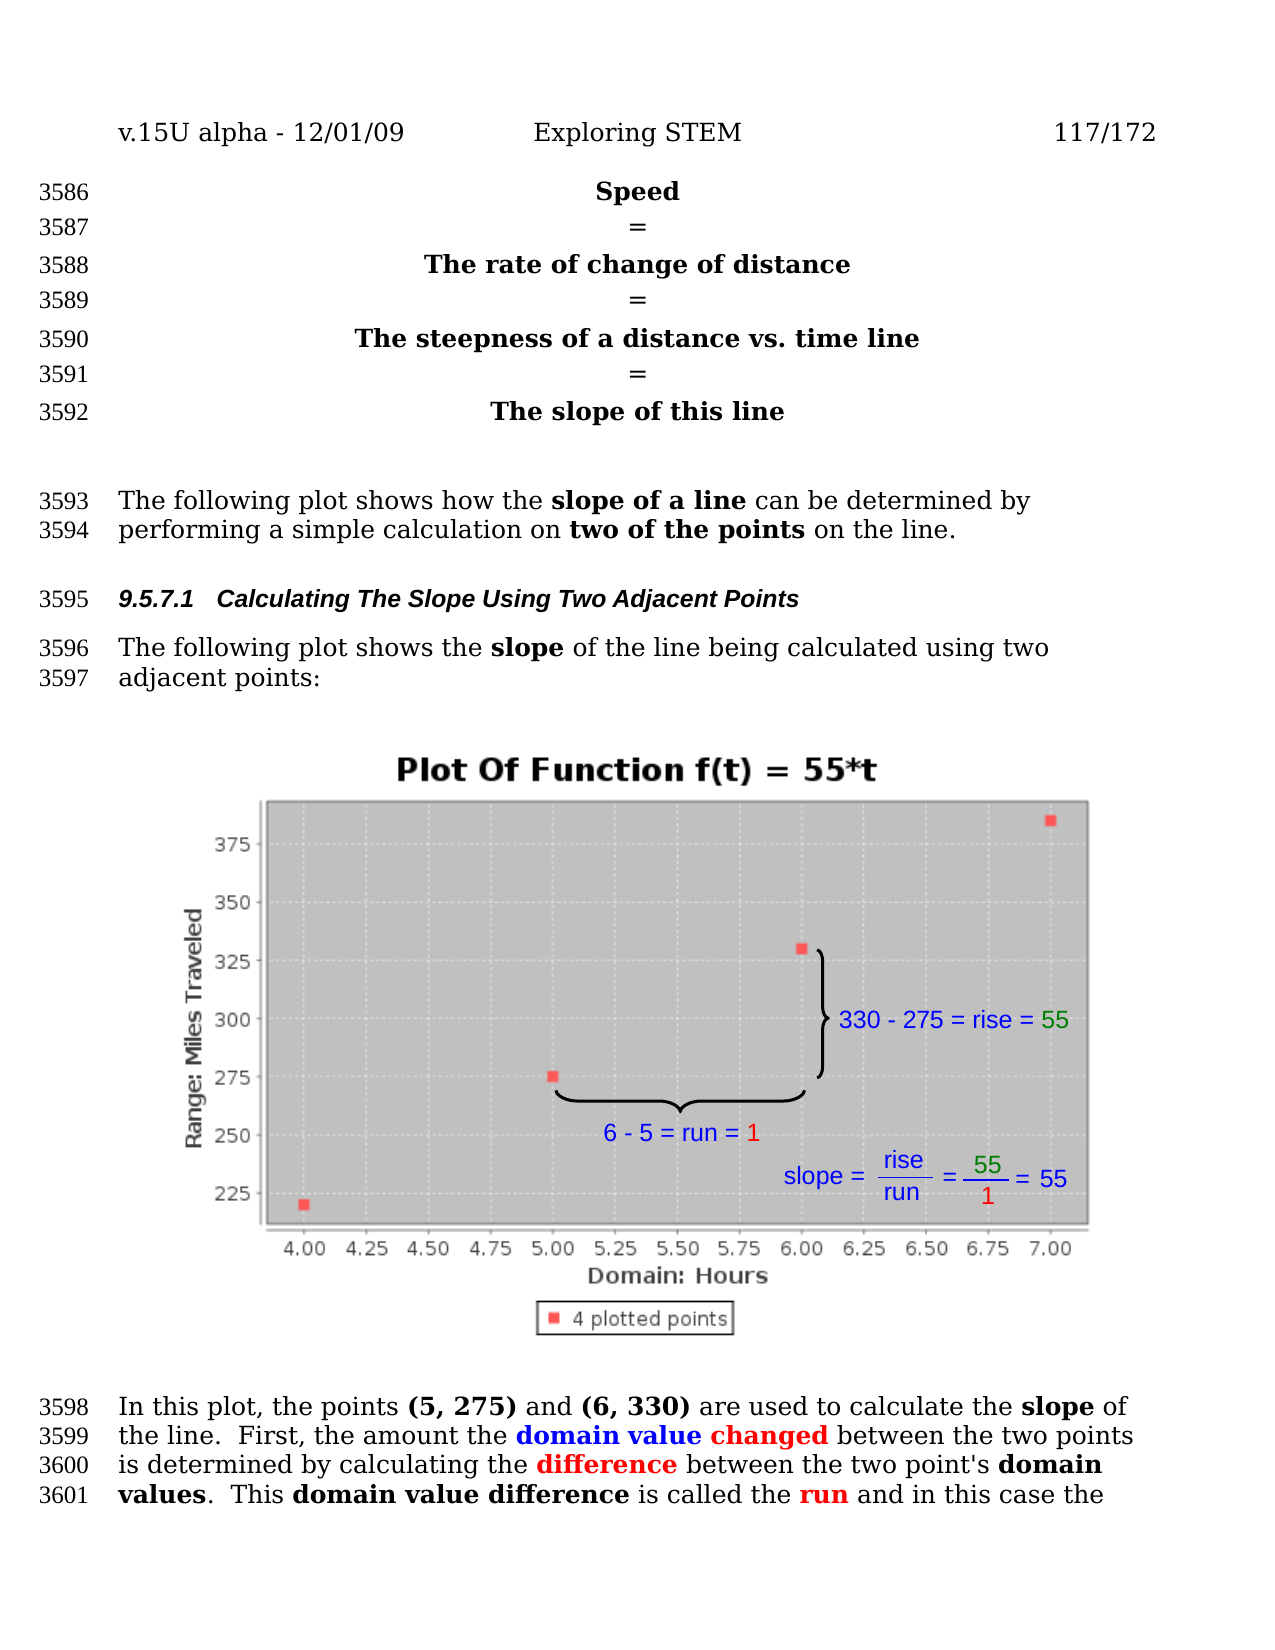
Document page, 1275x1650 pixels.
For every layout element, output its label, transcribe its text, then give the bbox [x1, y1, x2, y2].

text The steepness of a distance vs. time line [118, 324, 1157, 353]
text = [118, 286, 1157, 315]
text = [118, 359, 1157, 388]
text The following plot shows the slope of the line being calculated using two adjacent points: [118, 633, 1157, 692]
text The following plot shows how the slope of a line can be determined by performing a simple calculation on two of the points on the line. [118, 486, 1157, 545]
text = [118, 212, 1157, 241]
subtitle Calculating The Slope Using Two Adjacent Points [118, 584, 1157, 612]
text Speed [118, 177, 1157, 206]
text The slope of this line [118, 397, 1157, 427]
text In this plot, the points (5, 275) and (6, 330) are used to calculate the slope of the line. First, the amount the domain value changed between the two points is determined by calculating the difference between the two point's domain values. This domain value difference is called the run and in this case the [118, 1392, 1157, 1509]
text The rate of change of distance [118, 250, 1157, 280]
